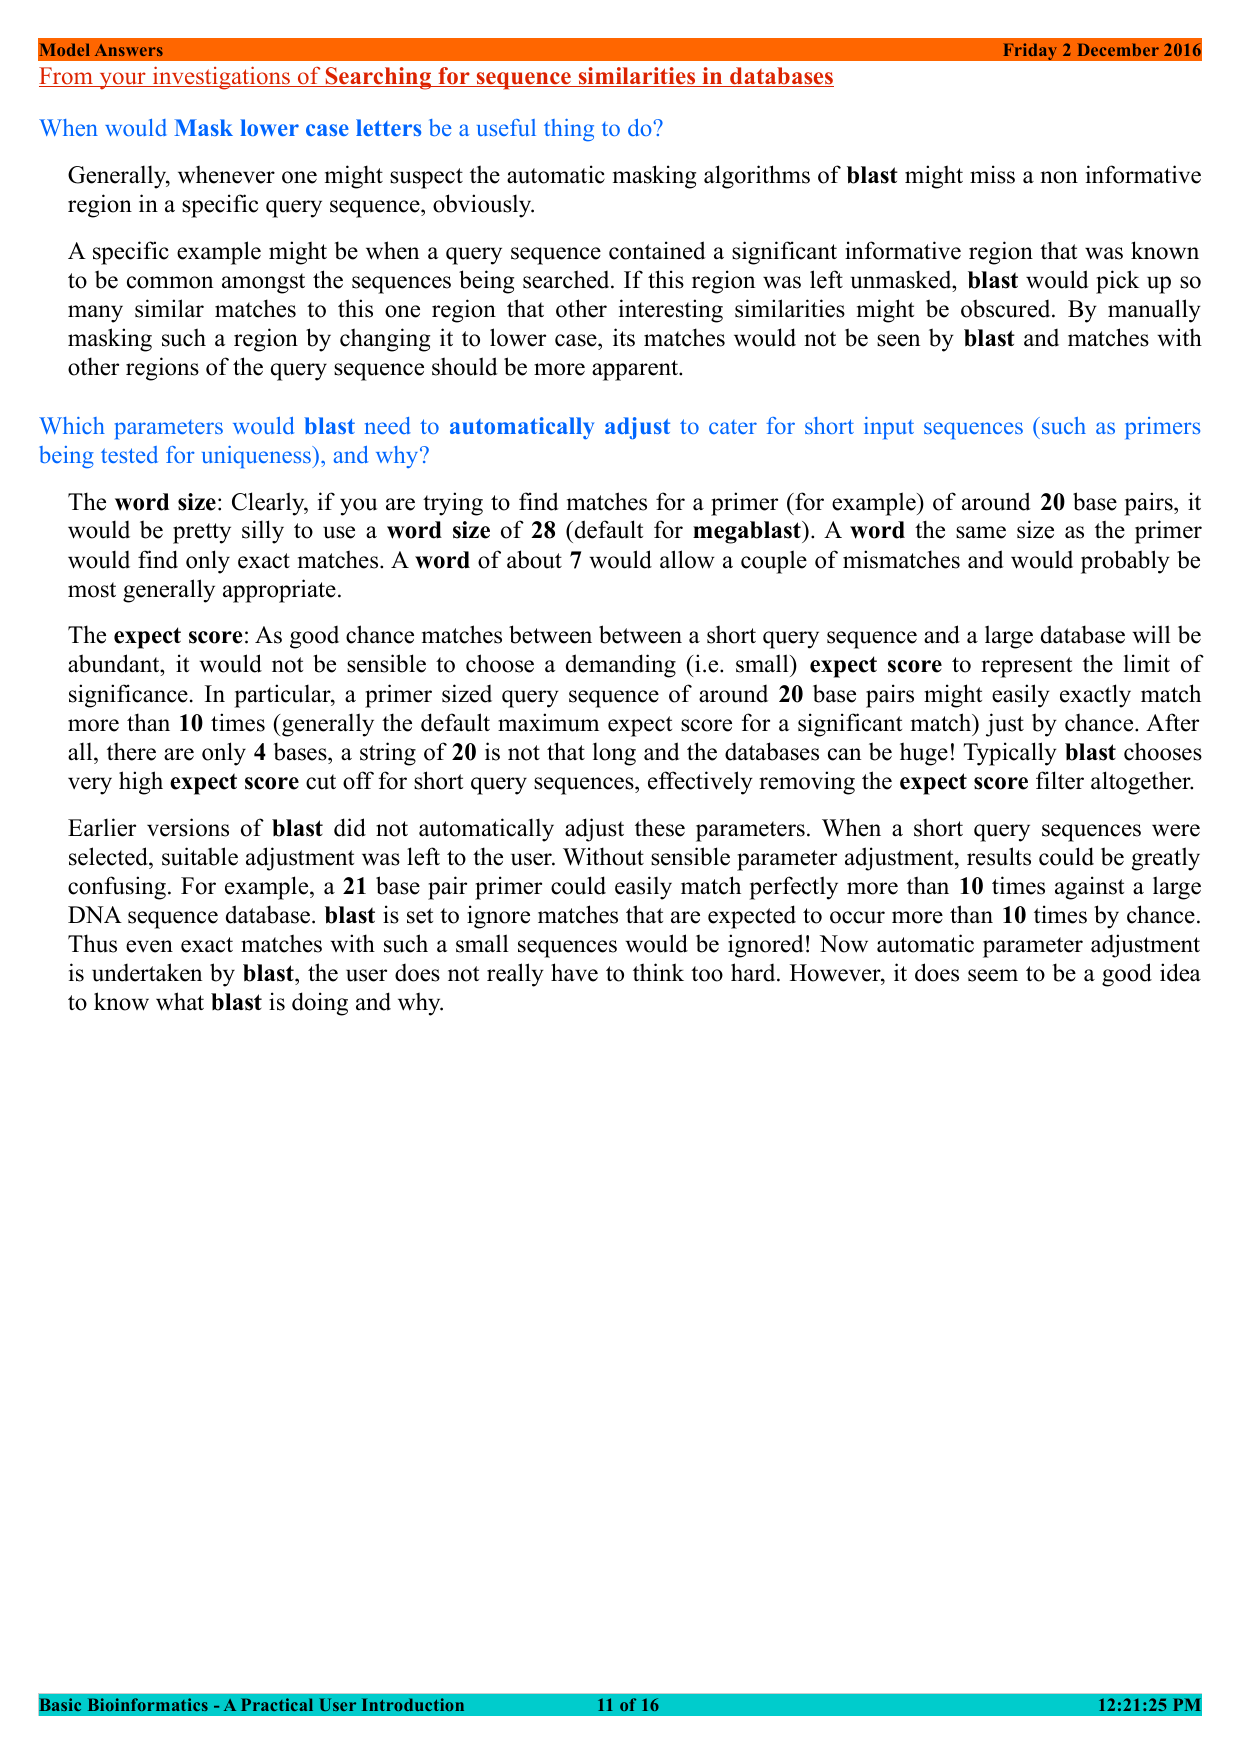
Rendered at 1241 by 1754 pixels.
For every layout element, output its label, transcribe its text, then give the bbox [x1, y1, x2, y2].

text When would Mask lower case letters be a useful thing to do? [38, 113, 1202, 142]
text Which parameters would blast need to automatically adjust to cater for short input sequences (such as primers being tested for uniqueness), and why? [38, 411, 1202, 469]
text Earlier versions of blast did not automatically adjust these parameters. When a short query sequences were selected, suitable adjustment was left to the user. Without sensible parameter adjustment, results could be greatly confusing. For example, a 21 base pair primer could easily match perfectly more than 10 times against a large DNA sequence database. blast is set to ignore matches that are expected to occur more than 10 times by chance. Thus even exact matches with such a small sequences would be ignored! Now automatic parameter adjustment is undertaken by blast, the user does not really have to think too hard. However, it does seem to be a good idea to know what blast is doing and why. [68, 812, 1202, 1016]
text The expect score: As good chance matches between between a short query sequence and a large database will be abundant, it would not be sensible to choose a demanding (i.e. small) expect score to represent the limit of significance. In particular, a primer sized query sequence of around 20 base pairs might easily exactly match more than 10 times (generally the default maximum expect score for a significant match) just by chance. After all, there are only 4 bases, a string of 20 is not that long and the databases can be huge! Typically blast chooses very high expect score cut off for short query sequences, effectively removing the expect score filter altogether. [68, 620, 1202, 795]
text The word size: Clearly, if you are trying to find matches for a primer (for example) of around 20 base pairs, it would be pretty silly to use a word size of 28 (default for megablast). A word the same size as the primer would find only exact matches. A word of about 7 would allow a couple of mismatches and would probably be most generally appropriate. [68, 486, 1202, 603]
text From your investigations of Searching for sequence similarities in databases [38, 61, 1202, 89]
text Generally, whenever one might suspect the automatic masking algorithms of blast might miss a non informative region in a specific query sequence, obviously. [68, 160, 1202, 218]
text A specific example might be when a query sequence contained a significant informative region that was known to be common amongst the sequences being searched. If this region was left unmasked, blast would pick up so many similar matches to this one region that other interesting similarities might be obscured. By manually masking such a region by changing it to lower case, its matches would not be seen by blast and matches with other regions of the query sequence should be more apparent. [68, 236, 1202, 381]
